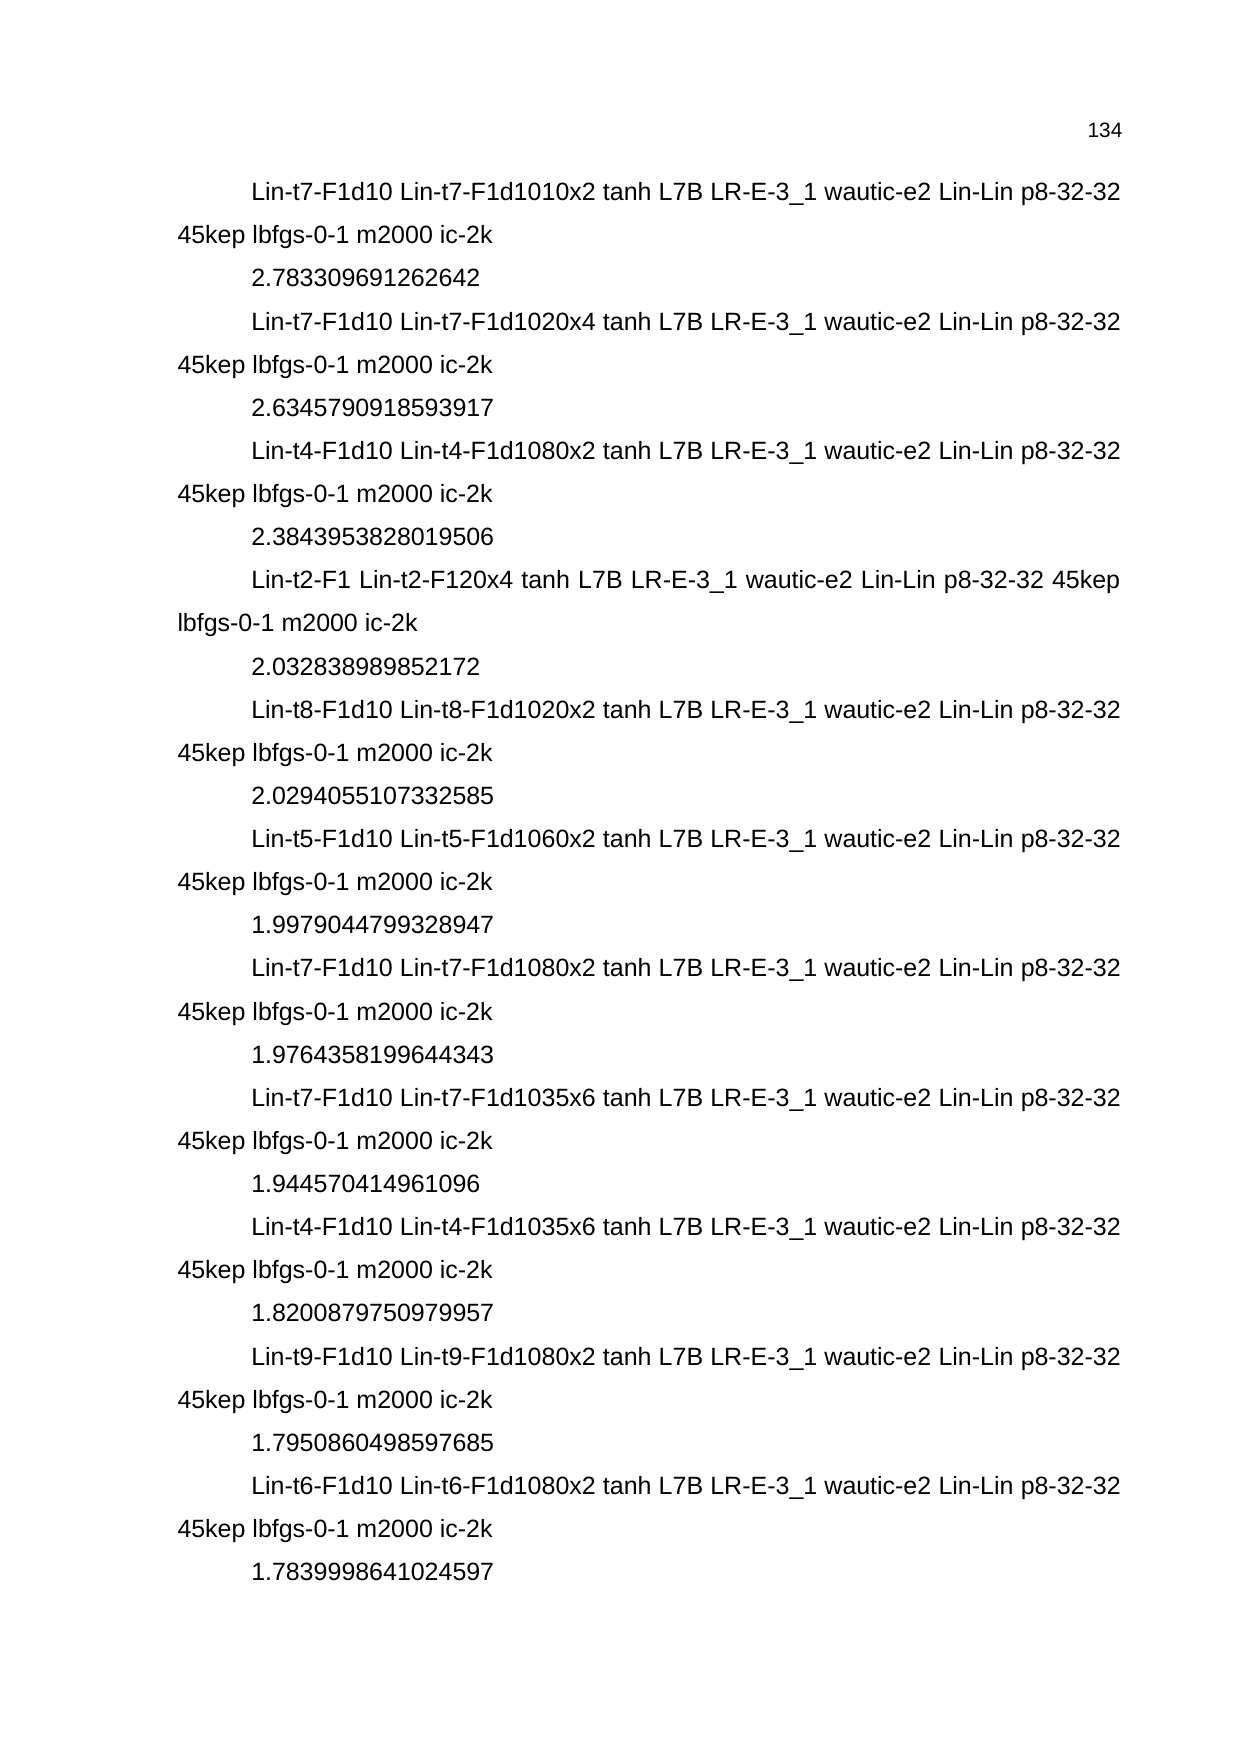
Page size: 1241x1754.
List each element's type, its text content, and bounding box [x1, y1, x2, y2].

text 2.6345790918593917 [177, 393, 1122, 421]
text Lin-t7-F1d10 Lin-t7-F1d1010x2 tanh L7B LR-E-3_1 wautic-e2 Lin-Lin p8-32-32 45kep lbfgs-0-1 m2000 ic-2k [177, 177, 1122, 249]
text 2.0294055107332585 [177, 781, 1122, 809]
text 2.3843953828019506 [177, 522, 1122, 551]
text Lin-t2-F1 Lin-t2-F120x4 tanh L7B LR-E-3_1 wautic-e2 Lin-Lin p8-32-32 45kep lbfgs-0-1 m2000 ic-2k [177, 565, 1122, 637]
text 1.7839998641024597 [177, 1557, 1122, 1586]
text Lin-t7-F1d10 Lin-t7-F1d1020x4 tanh L7B LR-E-3_1 wautic-e2 Lin-Lin p8-32-32 45kep lbfgs-0-1 m2000 ic-2k [177, 306, 1122, 378]
text 2.032838989852172 [177, 651, 1122, 680]
text Lin-t7-F1d10 Lin-t7-F1d1080x2 tanh L7B LR-E-3_1 wautic-e2 Lin-Lin p8-32-32 45kep lbfgs-0-1 m2000 ic-2k [177, 953, 1122, 1025]
text Lin-t6-F1d10 Lin-t6-F1d1080x2 tanh L7B LR-E-3_1 wautic-e2 Lin-Lin p8-32-32 45kep lbfgs-0-1 m2000 ic-2k [177, 1471, 1122, 1543]
text Lin-t4-F1d10 Lin-t4-F1d1080x2 tanh L7B LR-E-3_1 wautic-e2 Lin-Lin p8-32-32 45kep lbfgs-0-1 m2000 ic-2k [177, 436, 1122, 508]
text 1.9764358199644343 [177, 1039, 1122, 1068]
text 1.944570414961096 [177, 1169, 1122, 1198]
text 1.9979044799328947 [177, 910, 1122, 939]
text 1.7950860498597685 [177, 1428, 1122, 1456]
text Lin-t5-F1d10 Lin-t5-F1d1060x2 tanh L7B LR-E-3_1 wautic-e2 Lin-Lin p8-32-32 45kep lbfgs-0-1 m2000 ic-2k [177, 824, 1122, 896]
text 1.8200879750979957 [177, 1298, 1122, 1327]
text Lin-t4-F1d10 Lin-t4-F1d1035x6 tanh L7B LR-E-3_1 wautic-e2 Lin-Lin p8-32-32 45kep lbfgs-0-1 m2000 ic-2k [177, 1212, 1122, 1284]
text Lin-t9-F1d10 Lin-t9-F1d1080x2 tanh L7B LR-E-3_1 wautic-e2 Lin-Lin p8-32-32 45kep lbfgs-0-1 m2000 ic-2k [177, 1341, 1122, 1413]
text 2.783309691262642 [177, 263, 1122, 292]
text Lin-t7-F1d10 Lin-t7-F1d1035x6 tanh L7B LR-E-3_1 wautic-e2 Lin-Lin p8-32-32 45kep lbfgs-0-1 m2000 ic-2k [177, 1083, 1122, 1154]
text Lin-t8-F1d10 Lin-t8-F1d1020x2 tanh L7B LR-E-3_1 wautic-e2 Lin-Lin p8-32-32 45kep lbfgs-0-1 m2000 ic-2k [177, 694, 1122, 766]
